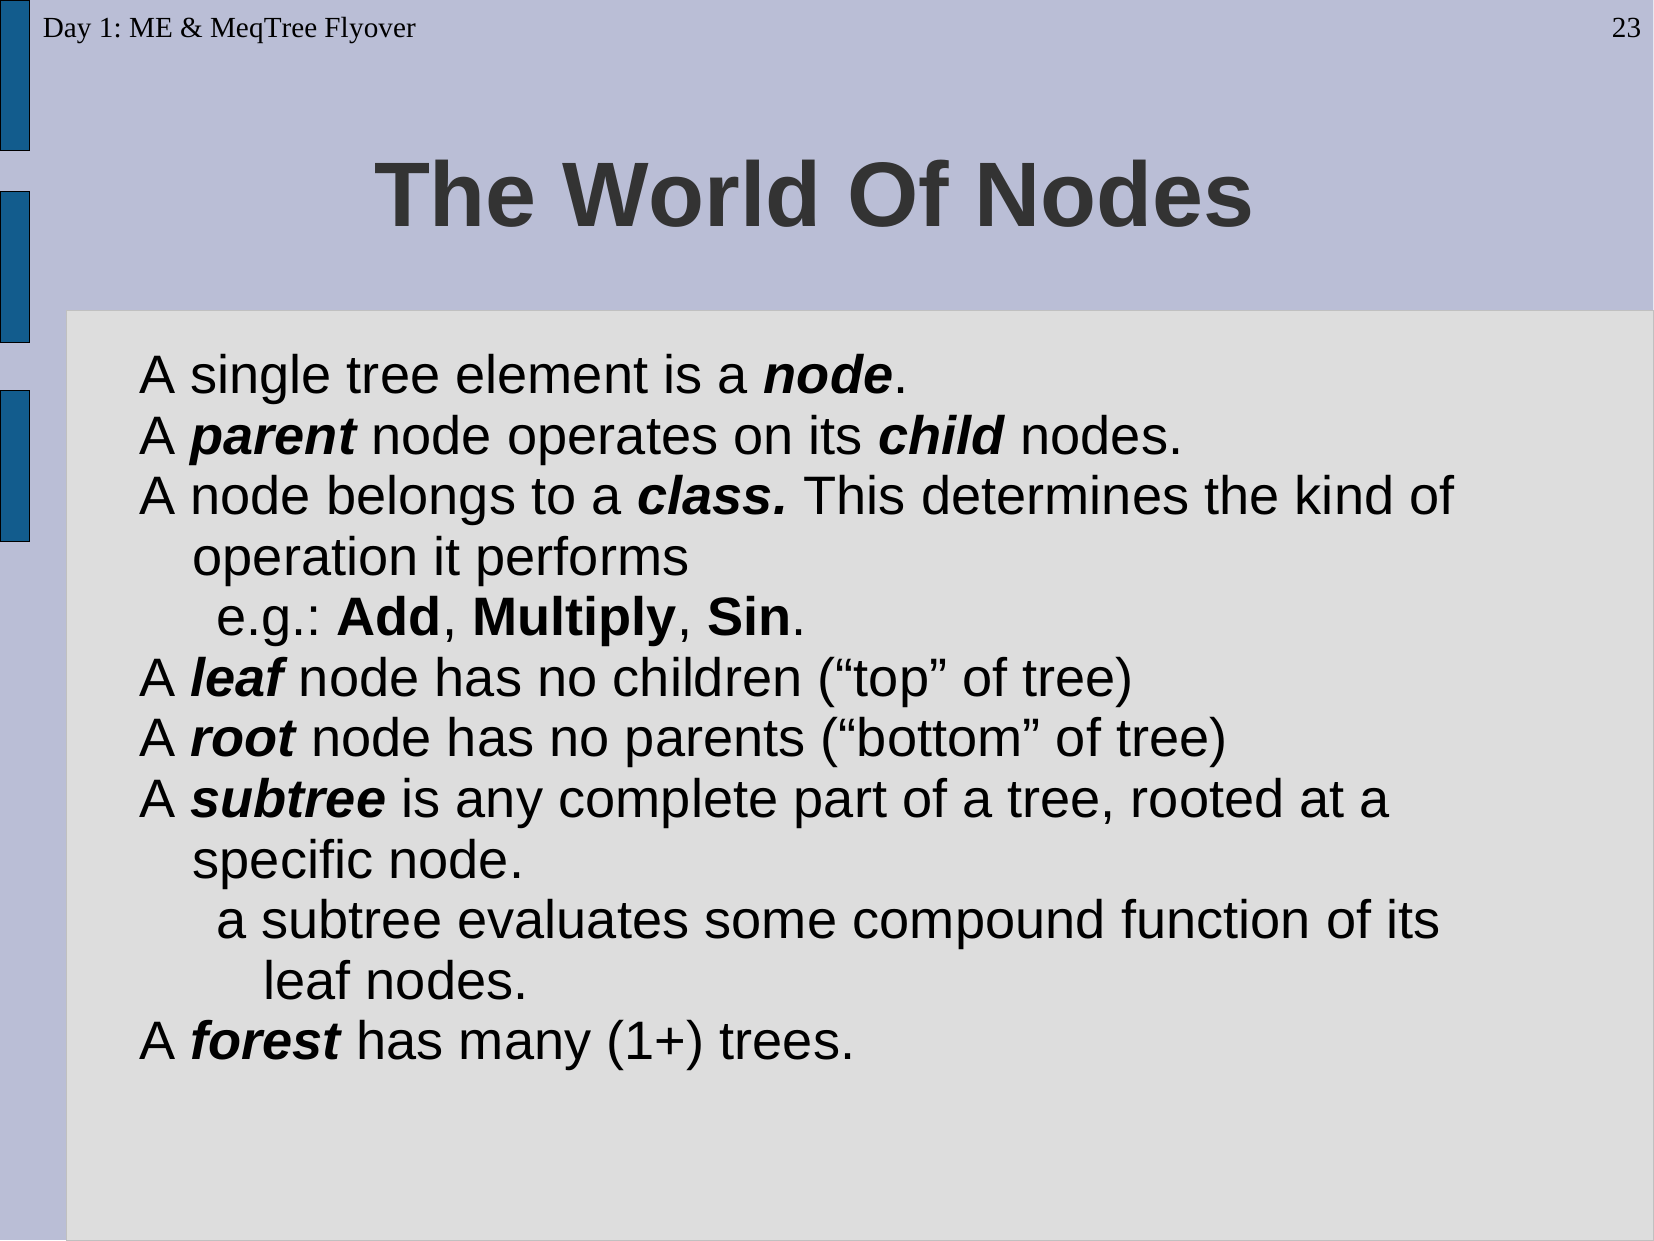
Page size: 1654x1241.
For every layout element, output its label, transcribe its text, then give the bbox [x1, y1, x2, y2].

title The World Of Nodes [121, 91, 1534, 299]
list A single tree element is a node. A parent node operates on its child nodes. A node belongs to a class. This determines the kind of operation it performs e.g.: Add, Multiply, Sin. A leaf node has no children (“top” of tree) A root node has no parents (“bottom” of tree) A subtree is any complete part of a tree, rooted at a specific node. a subtree evaluates some compound function of its leaf nodes. A forest has many (1+) trees. [121, 344, 1534, 1127]
